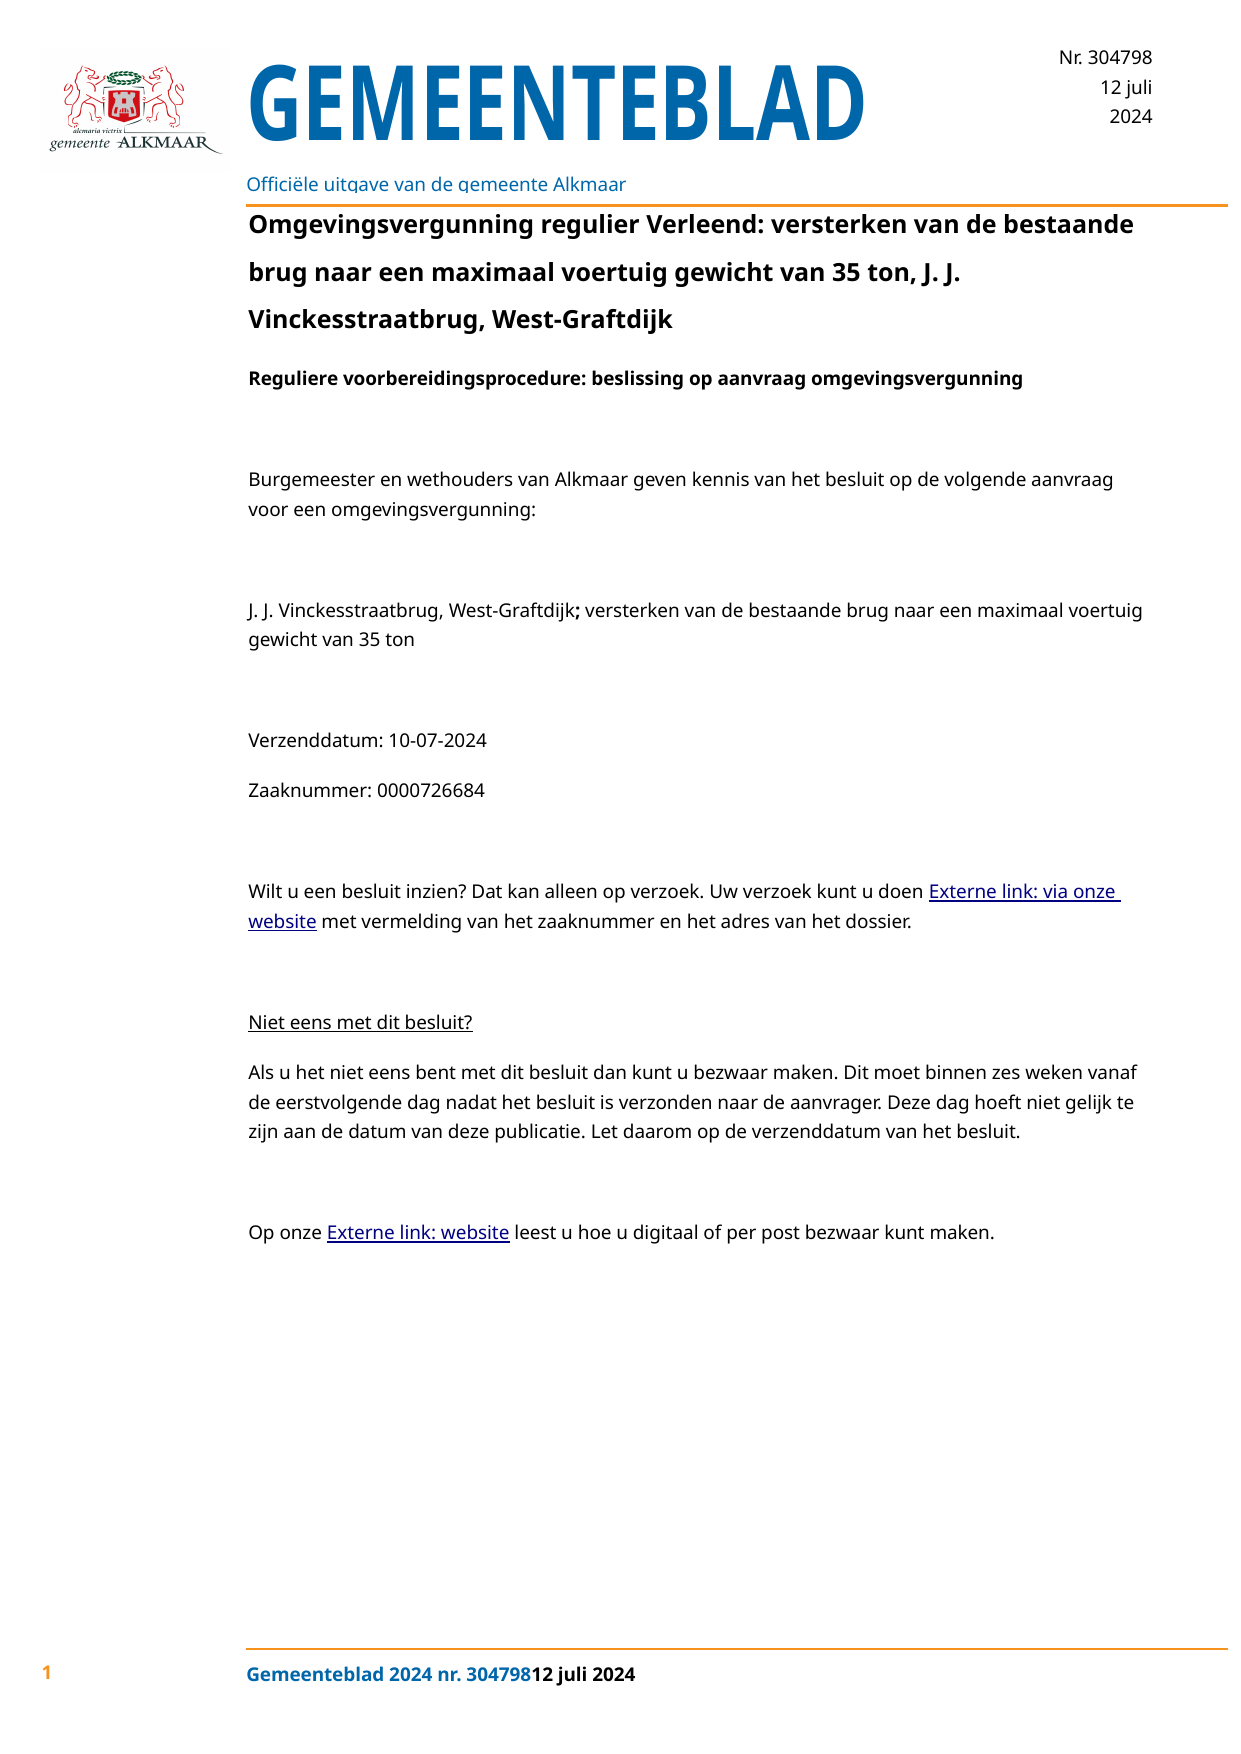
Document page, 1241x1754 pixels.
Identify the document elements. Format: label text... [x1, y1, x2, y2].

text Als u het niet eens bent met dit besluit dan kunt u bezwaar maken. Dit moet binnen zes weken vanaf de eerstvolgende dag nadat het besluit is verzonden naar de aanvrager. Deze dag hoeft niet gelijk te zijn aan de datum van deze publicatie. Let daarom op de verzenddatum van het besluit. [248, 1059, 1152, 1144]
text Omgevingsvergunning regulier Verleend: versterken van de bestaande brug naar een maximaal voertuig gewicht van 35 ton, J. J. Vinckesstraatbrug, West-Graftdijk [248, 207, 1152, 336]
picture [41, 47, 231, 172]
text Niet eens met dit besluit? [248, 1009, 1152, 1034]
text Zaaknummer: 0000726684 [248, 778, 1152, 803]
text Reguliere voorbereidingsprocedure: beslissing op aanvraag omgevingsvergunning [248, 366, 1152, 391]
text Burgemeester en wethouders van Alkmaar geven kennis van het besluit op de volgende aanvraag voor een omgevingsvergunning: [248, 466, 1152, 522]
text J. J. Vinckesstraatbrug, West-Graftdijk; versterken van de bestaande brug naar een maximaal voertuig gewicht van 35 ton [248, 597, 1152, 652]
text Op onze Externe link: website leest u hoe u digitaal of per post bezwaar kunt maken. [248, 1219, 1152, 1245]
text Wilt u een besluit inzien? Dat kan alleen op verzoek. Uw verzoek kunt u doen Externe link: via onze website met vermelding van het zaaknummer en het adres van het dossier. [248, 878, 1152, 934]
text Verzenddatum: 10-07-2024 [248, 727, 1152, 753]
